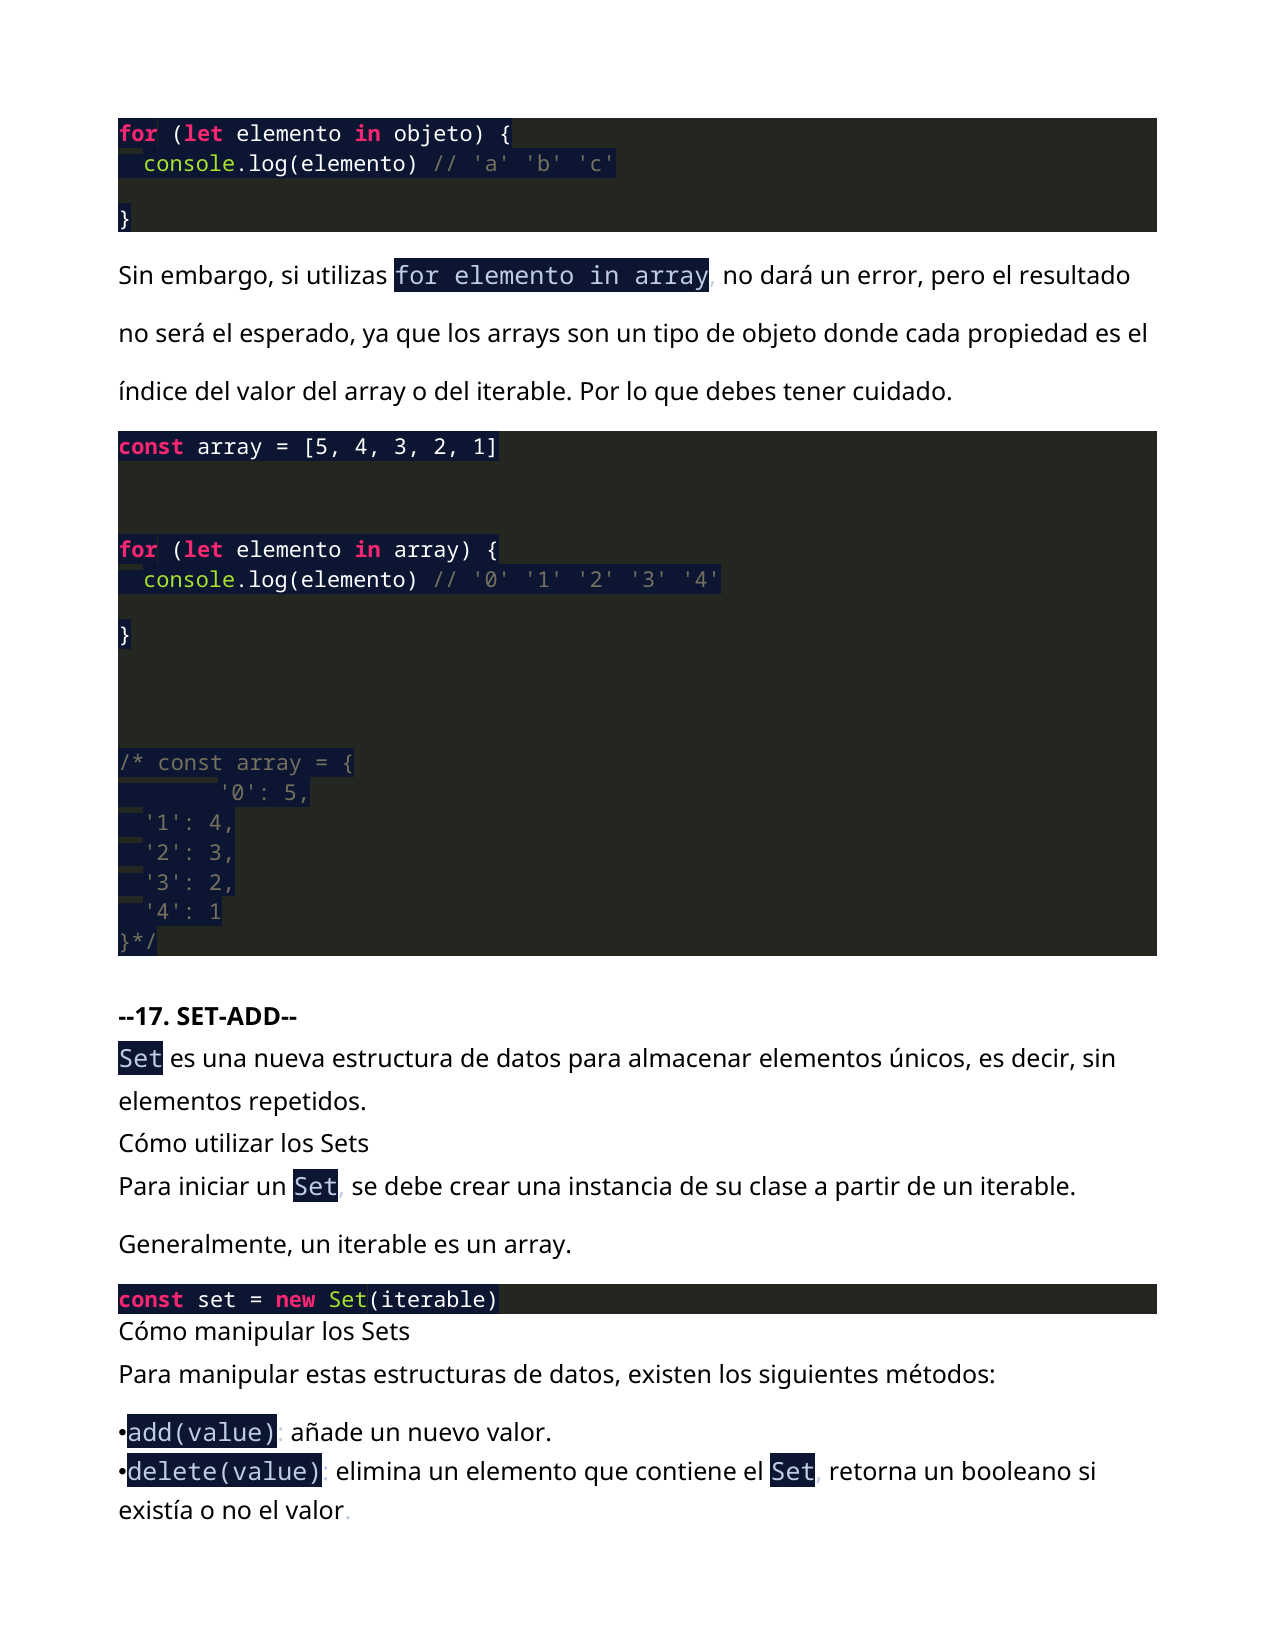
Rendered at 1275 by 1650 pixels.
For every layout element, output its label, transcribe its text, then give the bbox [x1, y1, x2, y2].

text Para iniciar un Set, se debe crear una instancia de su clase a partir de un iterable. Generalmente, un iterable es un array. [118, 1168, 1157, 1260]
text '3': 2, [118, 867, 1157, 896]
text Set es una nueva estructura de datos para almacenar elementos únicos, es decir, sin elementos repetidos. [118, 1041, 1157, 1117]
text Para manipular estas estructuras de datos, existen los siguientes métodos: [118, 1356, 1157, 1390]
list add(value): añade un nuevo valor. [118, 1414, 1157, 1448]
text } [118, 203, 1157, 232]
subtitle Cómo utilizar los Sets [118, 1126, 1157, 1160]
text console.log(elemento) // '0' '1' '2' '3' '4' [118, 564, 1157, 594]
text --17. SET-ADD-- [118, 998, 1157, 1032]
text '2': 3, [118, 837, 1157, 867]
text }*/ [118, 926, 1157, 956]
text '4': 1 [118, 896, 1157, 926]
list delete(value): elimina un elemento que contiene el Set, retorna un booleano si existía o no el valor. [118, 1453, 1157, 1527]
text '1': 4, [118, 807, 1157, 837]
text console.log(elemento) // 'a' 'b' 'c' [118, 148, 1157, 178]
text '0': 5, [118, 777, 1157, 807]
text for (let elemento in array) { [118, 534, 1157, 564]
subtitle Cómo manipular los Sets [118, 1314, 1157, 1348]
text Sin embargo, si utilizas for elemento in array, no dará un error, pero el resultado no será el esperado, ya que los arrays son un tipo de objeto donde cada propiedad es el índice del valor del array o del iterable. Por lo que debes tener cuidado. [118, 257, 1157, 407]
text } [118, 619, 1157, 649]
text for (let elemento in objeto) { [118, 118, 1157, 148]
text const set = new Set(iterable) [118, 1284, 1157, 1314]
text /* const array = { [118, 747, 1157, 777]
text const array = [5, 4, 3, 2, 1] [118, 431, 1157, 461]
